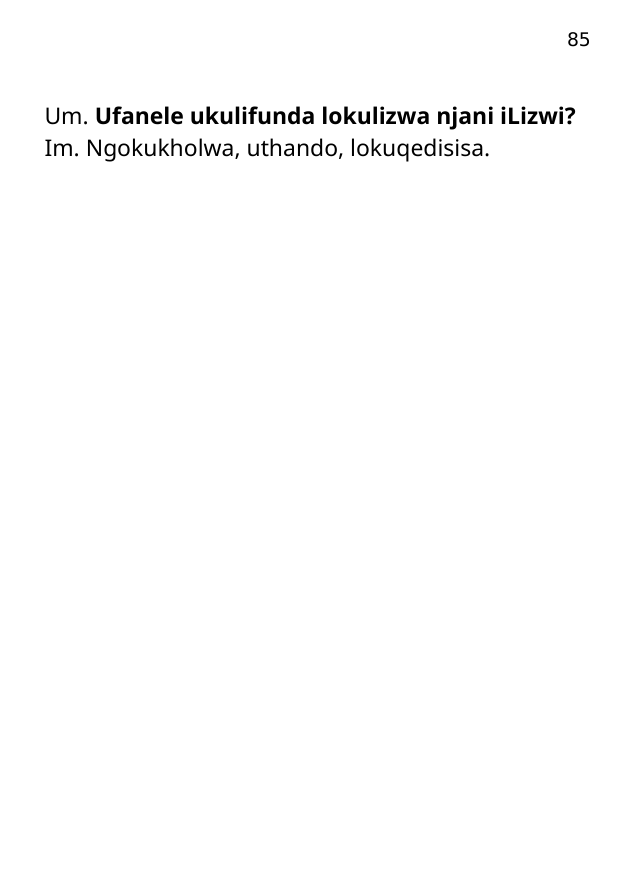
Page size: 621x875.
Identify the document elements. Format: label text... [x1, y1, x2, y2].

text Um. Ufanele ukulifunda lokulizwa njani iLizwi? [44, 100, 591, 132]
text Im. Ngokukholwa, uthando, lokuqedisisa. [44, 132, 591, 163]
